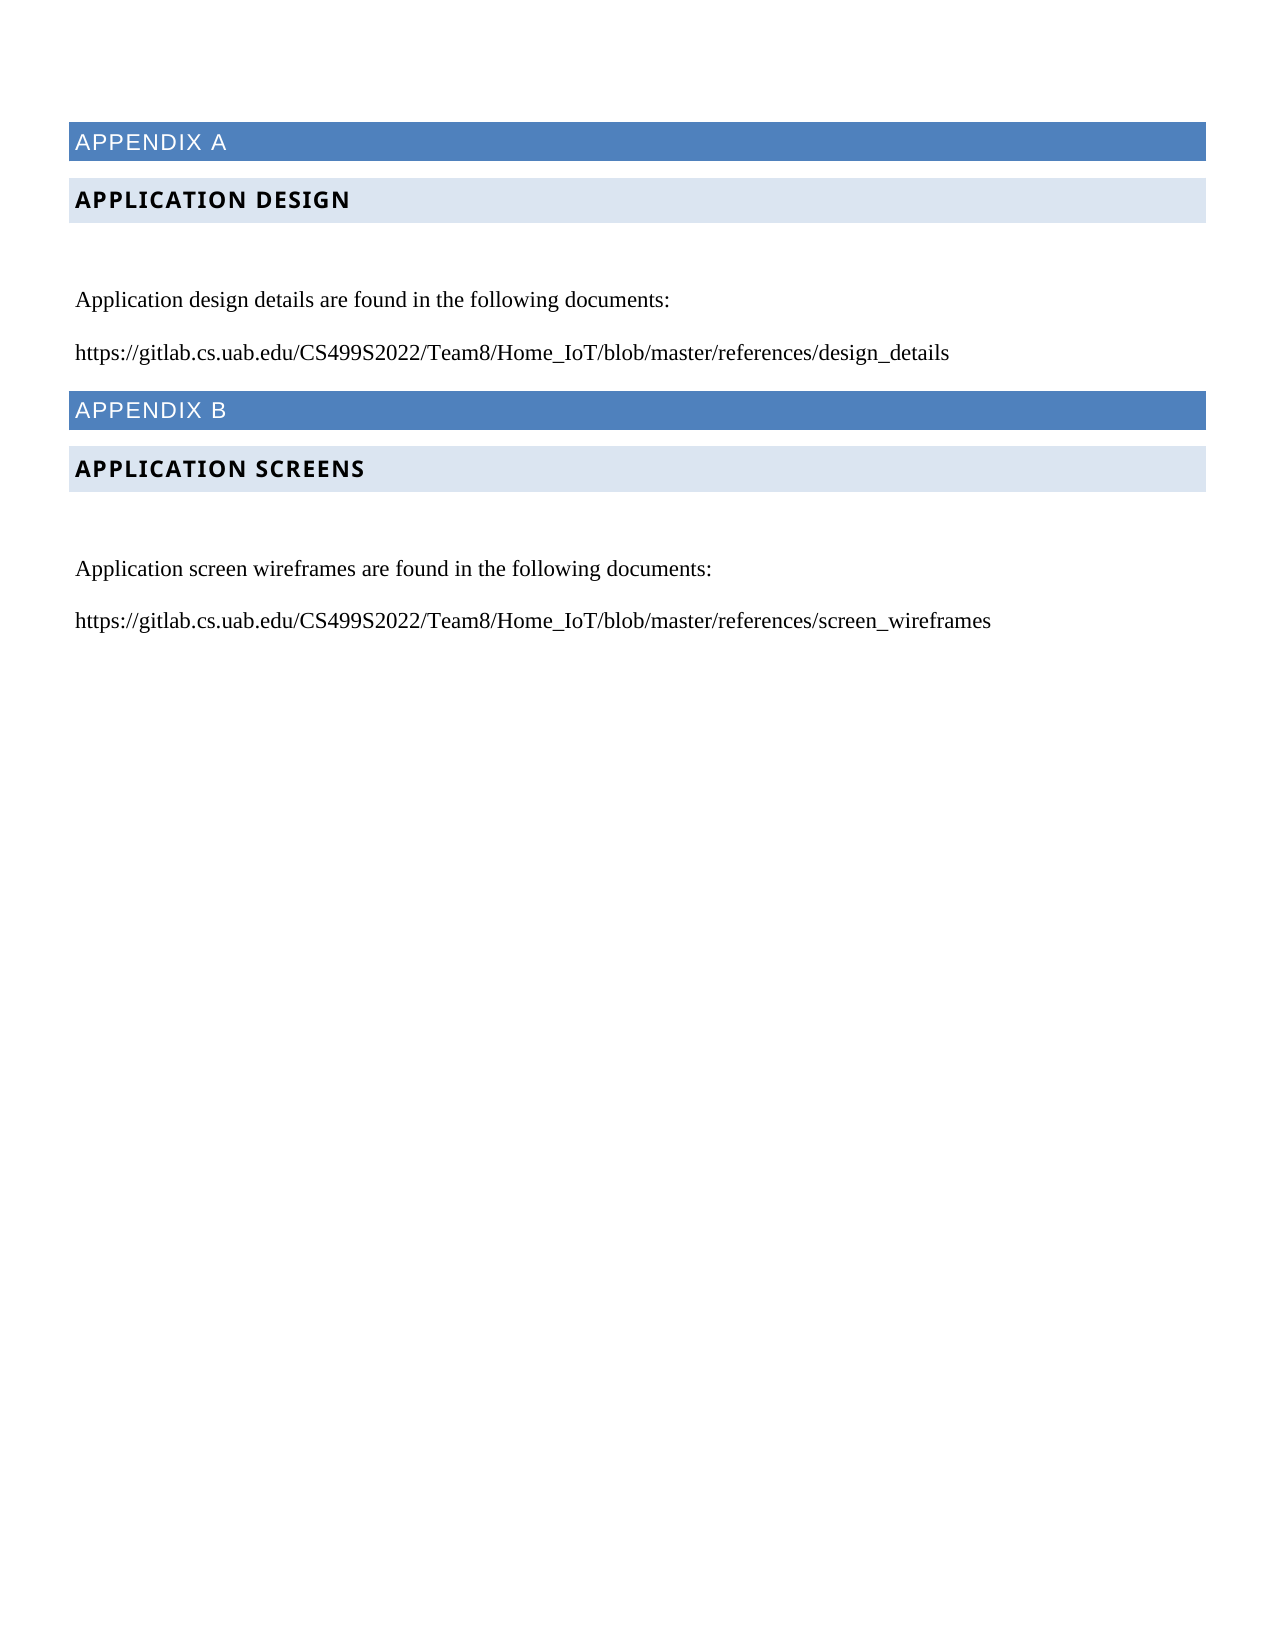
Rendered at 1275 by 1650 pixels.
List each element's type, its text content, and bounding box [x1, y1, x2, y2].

subtitle Application Screens [75, 453, 1200, 486]
subtitle Application Design [75, 184, 1200, 217]
text Application screen wireframes are found in the following documents: [75, 554, 1200, 581]
text https://gitlab.cs.uab.edu/CS499S2022/Team8/Home_IoT/blob/master/references/design_details [75, 338, 1200, 365]
subtitle Appendix A [75, 129, 1200, 155]
text https://gitlab.cs.uab.edu/CS499S2022/Team8/Home_IoT/blob/master/references/screen_wireframes [75, 607, 1200, 634]
text Application design details are found in the following documents: [75, 286, 1200, 312]
subtitle Appendix B [75, 398, 1200, 424]
